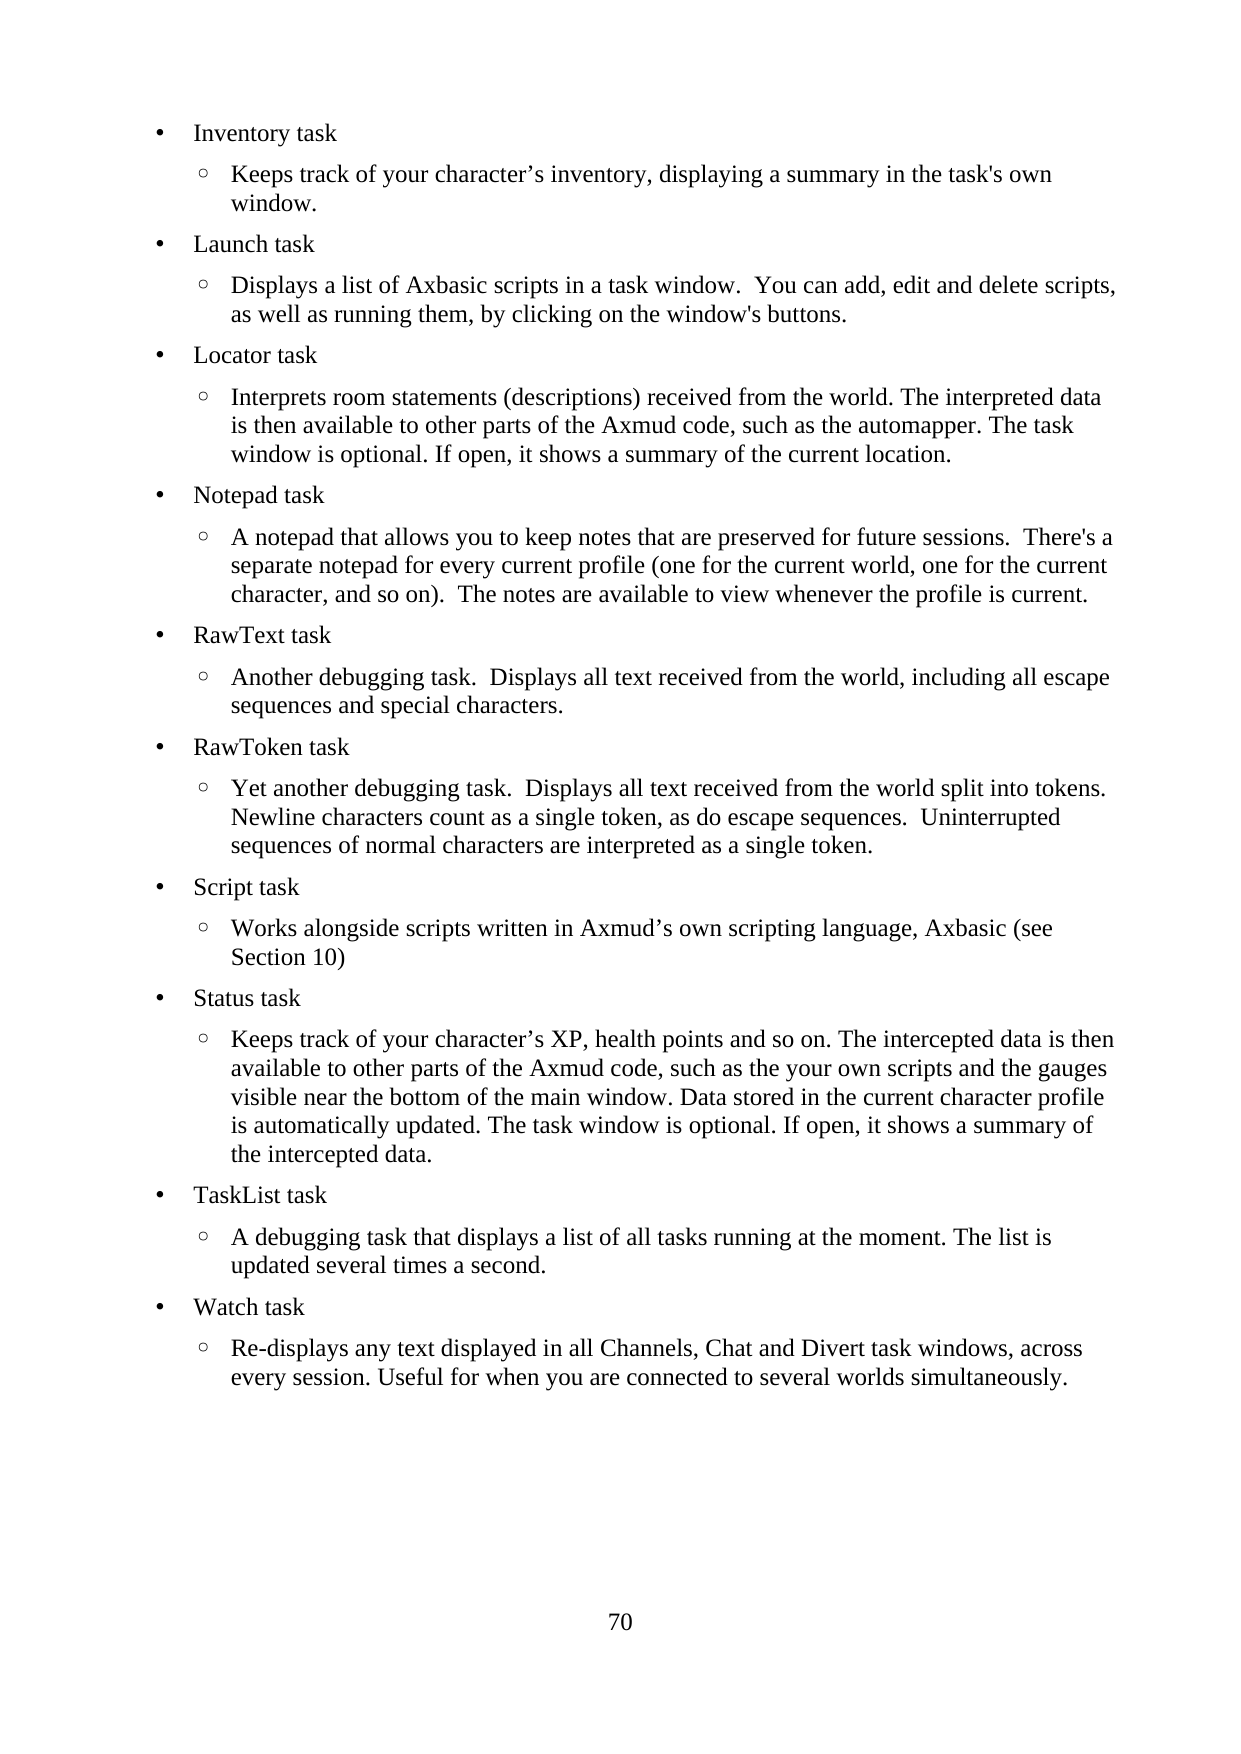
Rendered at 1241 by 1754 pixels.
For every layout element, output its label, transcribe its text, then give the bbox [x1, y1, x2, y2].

list A debugging task that displays a list of all tasks running at the moment. The list is updated several times a second. [193, 1222, 1122, 1279]
list Notepad task [156, 481, 1122, 509]
list Launch task [156, 229, 1122, 258]
list Status task [156, 983, 1122, 1012]
list Keeps track of your character’s XP, health points and so on. The intercepted data is then available to other parts of the Axmud code, such as the your own scripts and the gauges visible near the bottom of the main window. Data stored in the current character profile is automatically updated. The task window is optional. If open, it shows a summary of the intercepted data. [193, 1024, 1122, 1168]
list Interprets room statements (descriptions) received from the world. The interpreted data is then available to other parts of the Axmud code, such as the automapper. The task window is optional. If open, it shows a summary of the current location. [193, 382, 1122, 468]
list Watch task [156, 1292, 1122, 1321]
list Keeps track of your character’s inventory, displaying a summary in the task's own window. [193, 159, 1122, 217]
list Another debugging task. Displays all text received from the world, including all escape sequences and special characters. [193, 662, 1122, 719]
list Inventory task [156, 118, 1122, 147]
list RawText task [156, 621, 1122, 649]
list Yet another debugging task. Displays all text received from the world split into tokens. Newline characters count as a single token, as do escape sequences. Uninterrupted sequences of normal characters are interpreted as a single token. [193, 773, 1122, 859]
list Works alongside scripts written in Axmud’s own scripting language, Axbasic (see Section 10) [193, 913, 1122, 971]
list A notepad that allows you to keep notes that are preserved for future sessions. There's a separate notepad for every current profile (one for the current world, one for the current character, and so on). The notes are available to view whenever the profile is current. [193, 522, 1122, 608]
list RawToken task [156, 732, 1122, 761]
list TaskList task [156, 1181, 1122, 1209]
list Re-displays any text displayed in all Channels, Chat and Divert task windows, across every session. Useful for when you are connected to several worlds simultaneously. [193, 1333, 1122, 1391]
list Locator task [156, 341, 1122, 369]
list Displays a list of Axbasic scripts in a task window. You can add, edit and delete scripts, as well as running them, by clicking on the window's buttons. [193, 271, 1122, 328]
list Script task [156, 872, 1122, 901]
